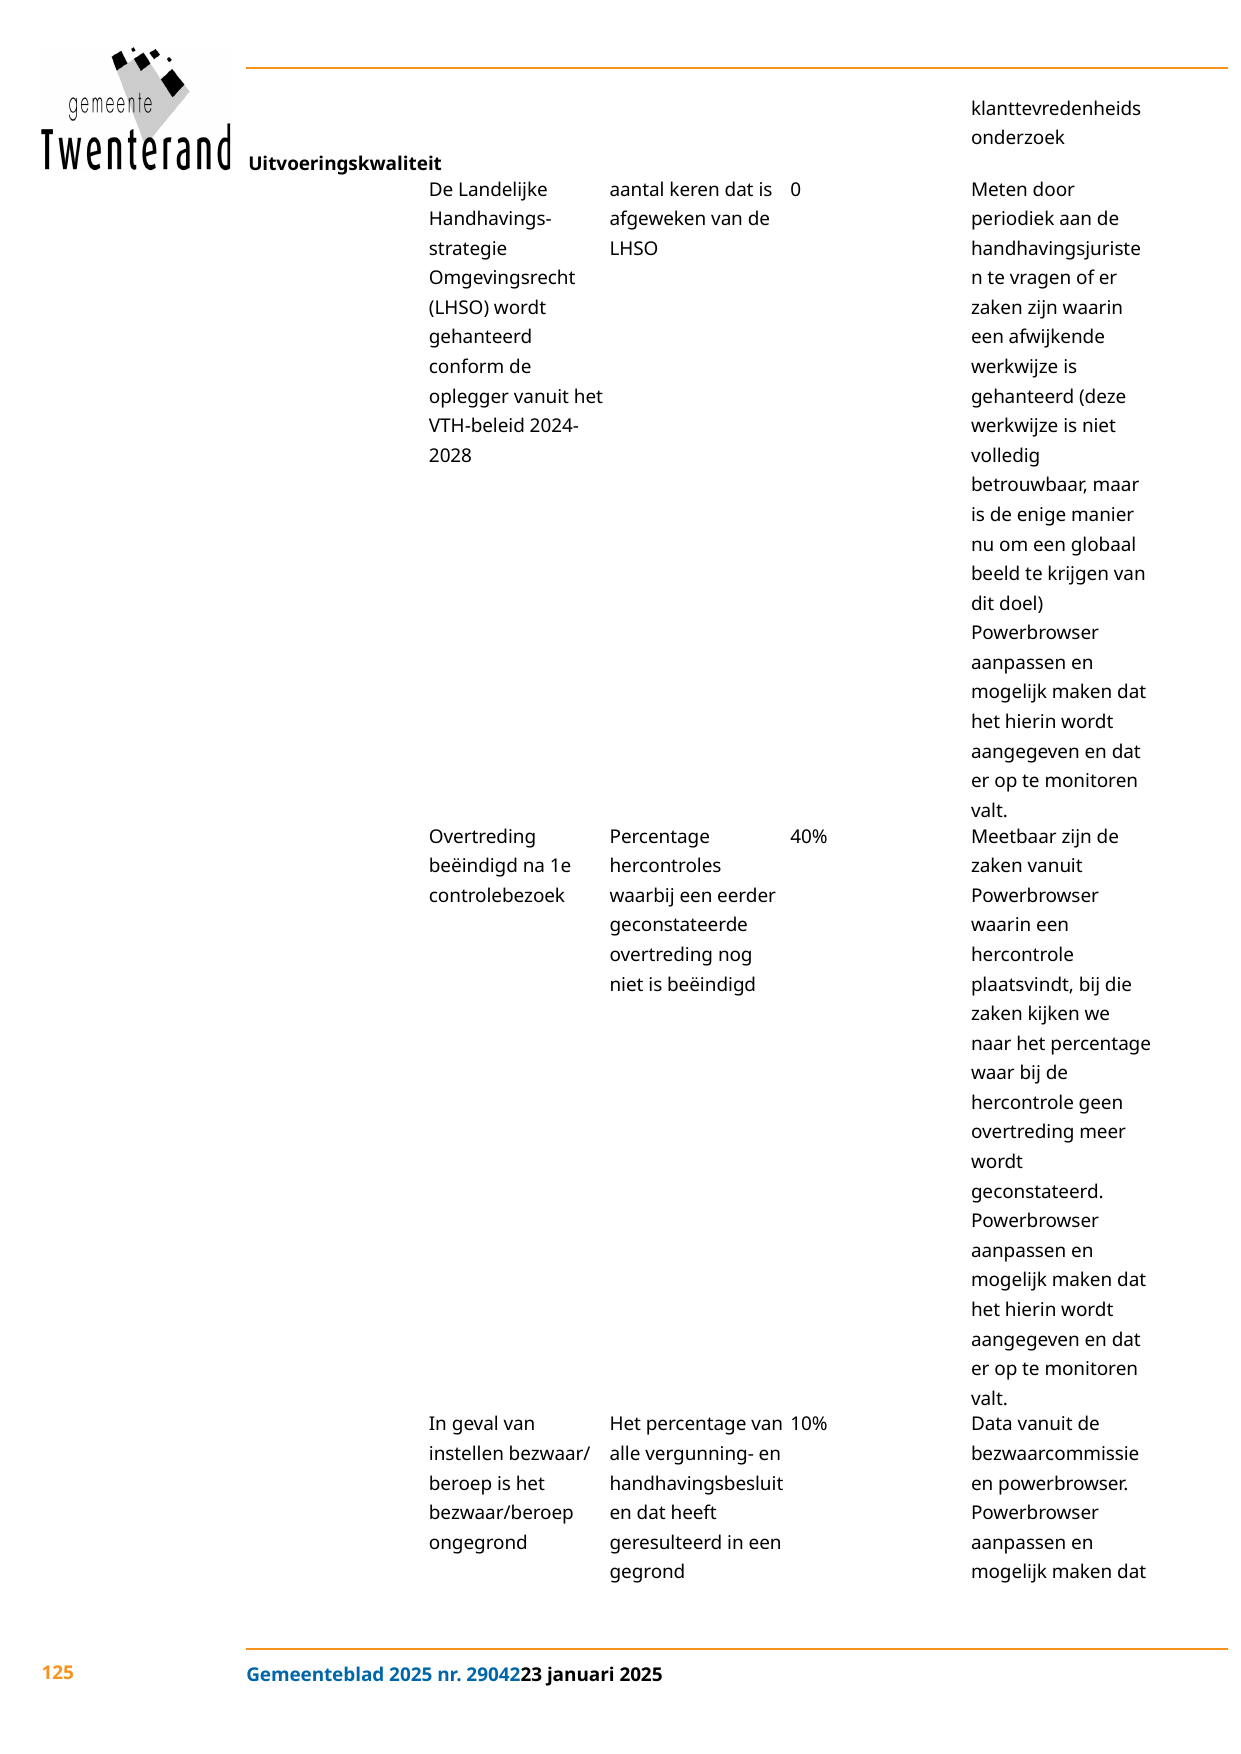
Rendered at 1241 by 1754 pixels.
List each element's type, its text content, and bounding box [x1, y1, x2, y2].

table_cell In geval van instellen bezwaar/ beroep is het bezwaar/beroep ongegrond [429, 1411, 609, 1584]
table_cell aantal keren dat is afgeweken van de LHSO [609, 176, 790, 823]
table_cell [790, 95, 971, 150]
table_cell De Landelijke Handhavings-strategie Omgevingsrecht (LHSO) wordt gehanteerd conform de oplegger vanuit het VTH-beleid 2024-2028 [429, 176, 609, 823]
table_cell Het percentage van alle vergunning- en handhavingsbesluiten dat heeft geresulteerd in een gegrond [609, 1411, 790, 1584]
table_cell 10% [790, 1411, 971, 1584]
table_cell Data vanuit de bezwaarcommissie en powerbrowser. Powerbrowser aanpassen en mogelijk maken dat [971, 1411, 1152, 1584]
table_cell Uitvoeringskwaliteit [248, 150, 1152, 176]
table_cell Meten door periodiek aan de handhavingsjuristen te vragen of er zaken zijn waarin een afwijkende werkwijze is gehanteerd (deze werkwijze is niet volledig betrouwbaar, maar is de enige manier nu om een globaal beeld te krijgen van dit doel) Powerbrowser aanpassen en mogelijk maken dat het hierin wordt aangegeven en dat er op te monitoren valt. [971, 176, 1152, 823]
table_cell [609, 95, 790, 150]
picture [41, 47, 231, 172]
table_cell Meetbaar zijn de zaken vanuit Powerbrowser waarin een hercontrole plaatsvindt, bij die zaken kijken we naar het percentage waar bij de hercontrole geen overtreding meer wordt geconstateerd. Powerbrowser aanpassen en mogelijk maken dat het hierin wordt aangegeven en dat er op te monitoren valt. [971, 823, 1152, 1411]
table_cell klanttevredenheidsonderzoek [971, 95, 1152, 150]
table_cell Overtreding beëindigd na 1e controlebezoek [429, 823, 609, 1411]
table_cell 0 [790, 176, 971, 823]
table_cell Percentage hercontroles waarbij een eerder geconstateerde overtreding nog niet is beëindigd [609, 823, 790, 1411]
table_cell 40% [790, 823, 971, 1411]
table_cell [248, 95, 429, 150]
table_cell [248, 176, 429, 1584]
table_cell [429, 95, 609, 150]
